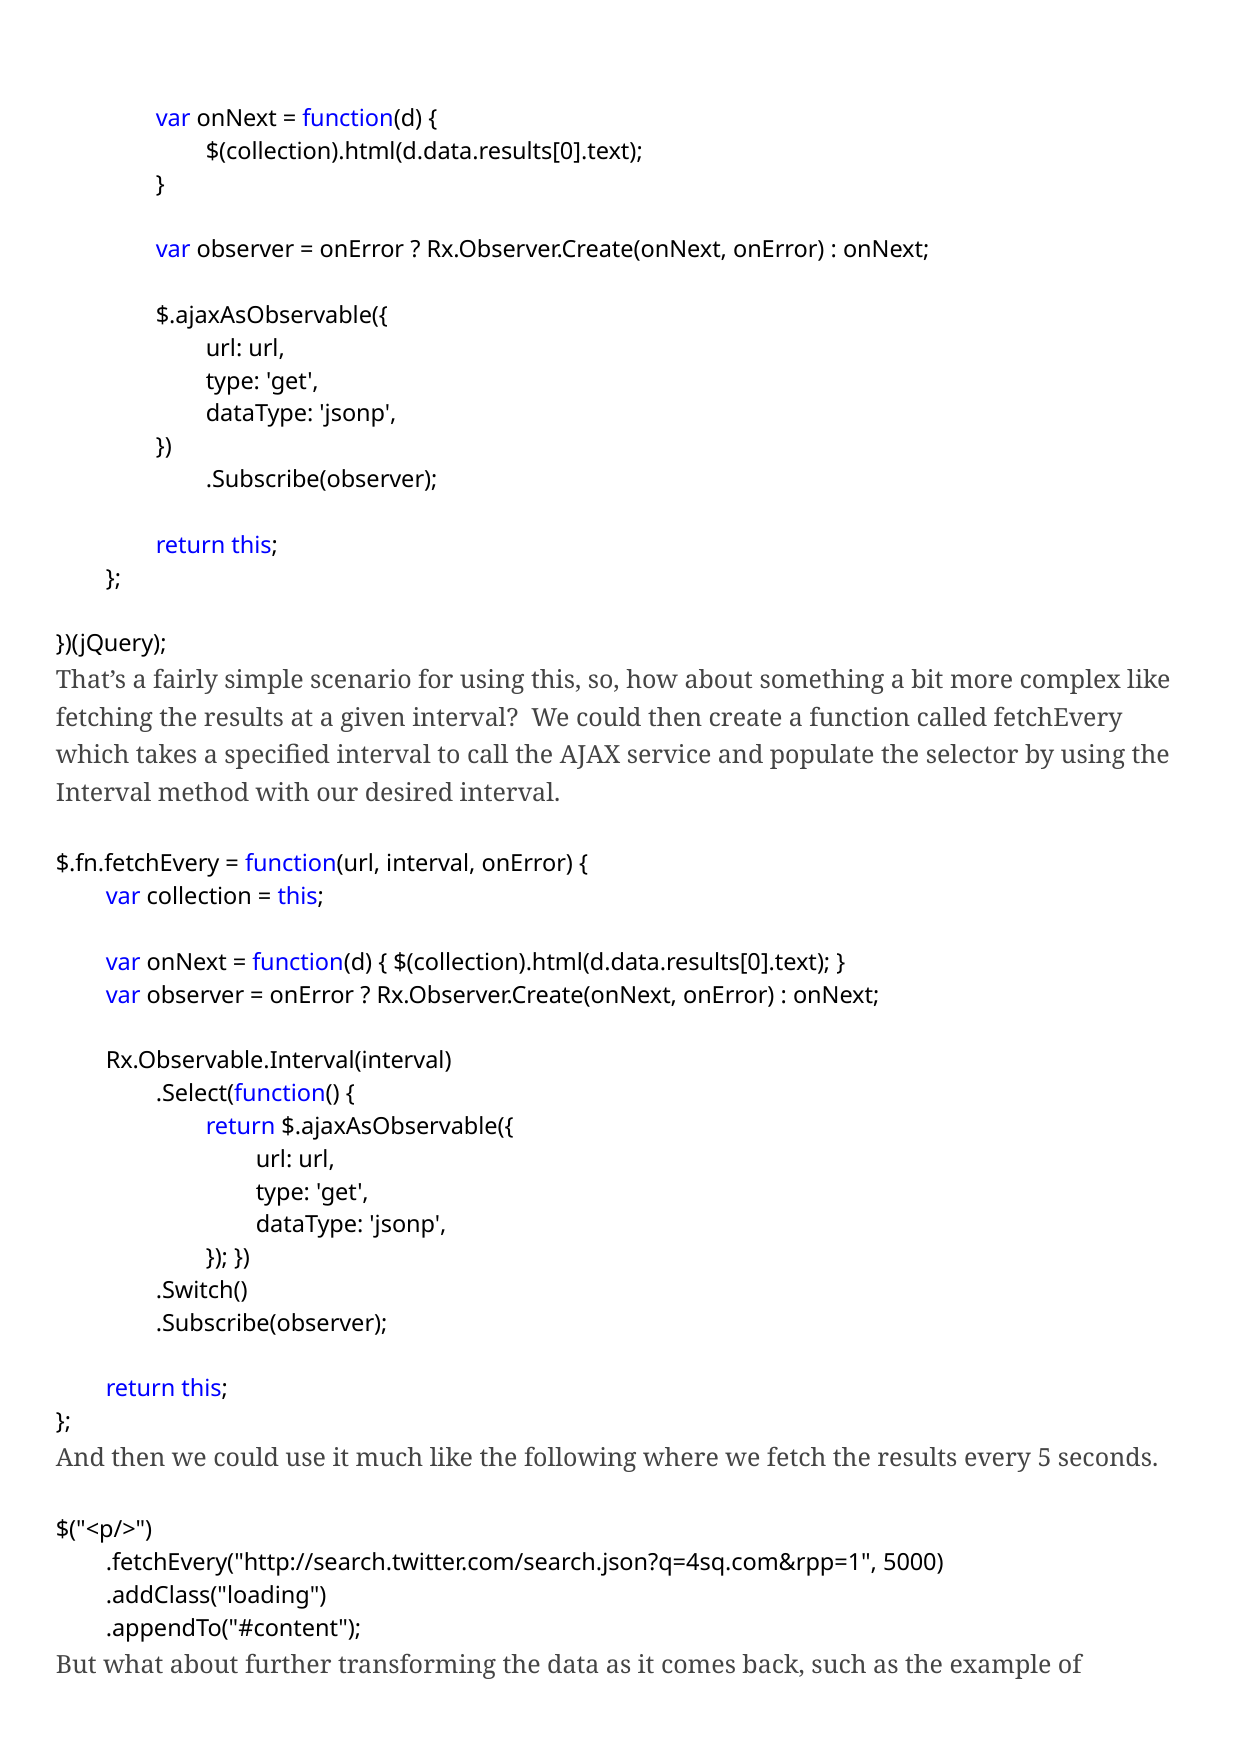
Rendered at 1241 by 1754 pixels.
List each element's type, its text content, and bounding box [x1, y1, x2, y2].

text $.fn.fetchEvery = function(url, interval, onError) { [56, 846, 1178, 879]
text return $.ajaxAsObservable({ [56, 1108, 1178, 1141]
text .Subscribe(observer); [56, 462, 1178, 494]
text url: url, [56, 330, 1178, 363]
text And then we could use it much like the following where we fetch the results every 5 seconds. [56, 1437, 1178, 1474]
text $(collection).html(d.data.results[0].text); [56, 133, 1178, 166]
text } [56, 166, 1178, 199]
text var onNext = function(d) { [56, 101, 1178, 133]
text .Switch() [56, 1272, 1178, 1305]
text var observer = onError ? Rx.Observer.Create(onNext, onError) : onNext; [56, 977, 1178, 1010]
text type: 'get', [56, 363, 1178, 396]
text .addClass("loading") [56, 1577, 1178, 1610]
text type: 'get', [56, 1174, 1178, 1207]
text var collection = this; [56, 879, 1178, 912]
text var onNext = function(d) { $(collection).html(d.data.results[0].text); } [56, 944, 1178, 977]
text dataType: 'jsonp', [56, 396, 1178, 429]
text }; [56, 1404, 1178, 1437]
text return this; [56, 1371, 1178, 1404]
text return this; [56, 527, 1178, 560]
text .appendTo("#content"); [56, 1610, 1178, 1643]
text That’s a fairly simple scenario for using this, so, how about something a bit more complex like fetching the results at a given interval? We could then create a function called fetchEvery which takes a specified interval to call the AJAX service and populate the selector by using the Interval method with our desired interval. [56, 658, 1178, 808]
text url: url, [56, 1141, 1178, 1174]
text dataType: 'jsonp', [56, 1207, 1178, 1240]
text .Subscribe(observer); [56, 1305, 1178, 1338]
text $("<p/>") [56, 1512, 1178, 1544]
text })(jQuery); [56, 626, 1178, 658]
text }; [56, 560, 1178, 593]
text Rx.Observable.Interval(interval) [56, 1043, 1178, 1076]
text .Select(function() { [56, 1076, 1178, 1108]
text .fetchEvery("http://search.twitter.com/search.json?q=4sq.com&rpp=1", 5000) [56, 1544, 1178, 1577]
text But what about further transforming the data as it comes back, such as the example of [56, 1643, 1178, 1680]
text $.ajaxAsObservable({ [56, 297, 1178, 330]
text }) [56, 429, 1178, 462]
text var observer = onError ? Rx.Observer.Create(onNext, onError) : onNext; [56, 232, 1178, 265]
text }); }) [56, 1240, 1178, 1272]
